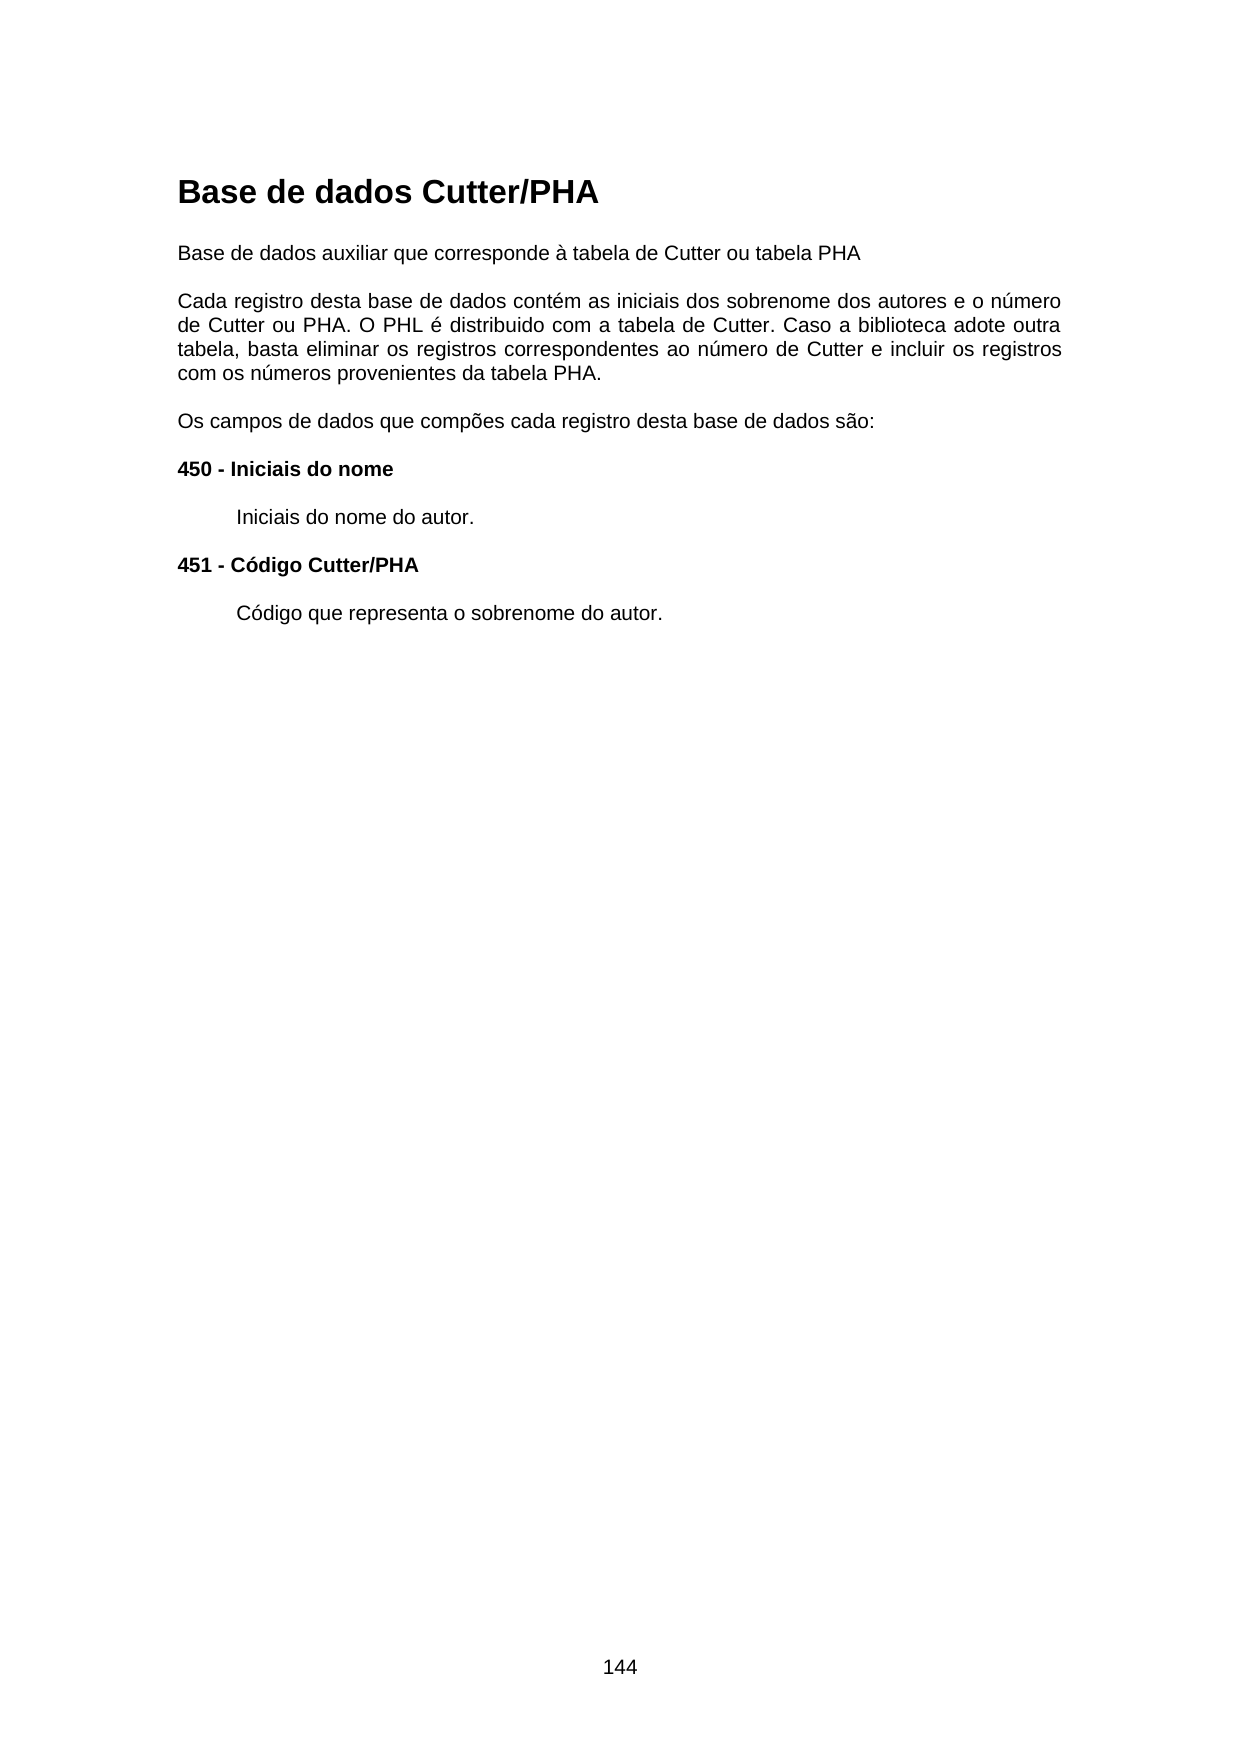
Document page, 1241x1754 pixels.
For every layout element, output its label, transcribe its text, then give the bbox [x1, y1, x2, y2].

text Código que representa o sobrenome do autor. [236, 601, 1063, 624]
text 450 - Iniciais do nome [177, 457, 1063, 481]
text Cada registro desta base de dados contém as iniciais dos sobrenome dos autores e o número de Cutter ou PHA. O PHL é distribuido com a tabela de Cutter. Caso a biblioteca adote outra tabela, basta eliminar os registros correspondentes ao número de Cutter e incluir os registros com os números provenientes da tabela PHA. [177, 289, 1063, 385]
subtitle Base de dados Cutter/PHA [177, 173, 1063, 211]
text Base de dados auxiliar que corresponde à tabela de Cutter ou tabela PHA [177, 241, 1063, 265]
text Os campos de dados que compões cada registro desta base de dados são: [177, 409, 1063, 433]
text Iniciais do nome do autor. [236, 505, 1063, 529]
text 451 - Código Cutter/PHA [177, 553, 1063, 577]
